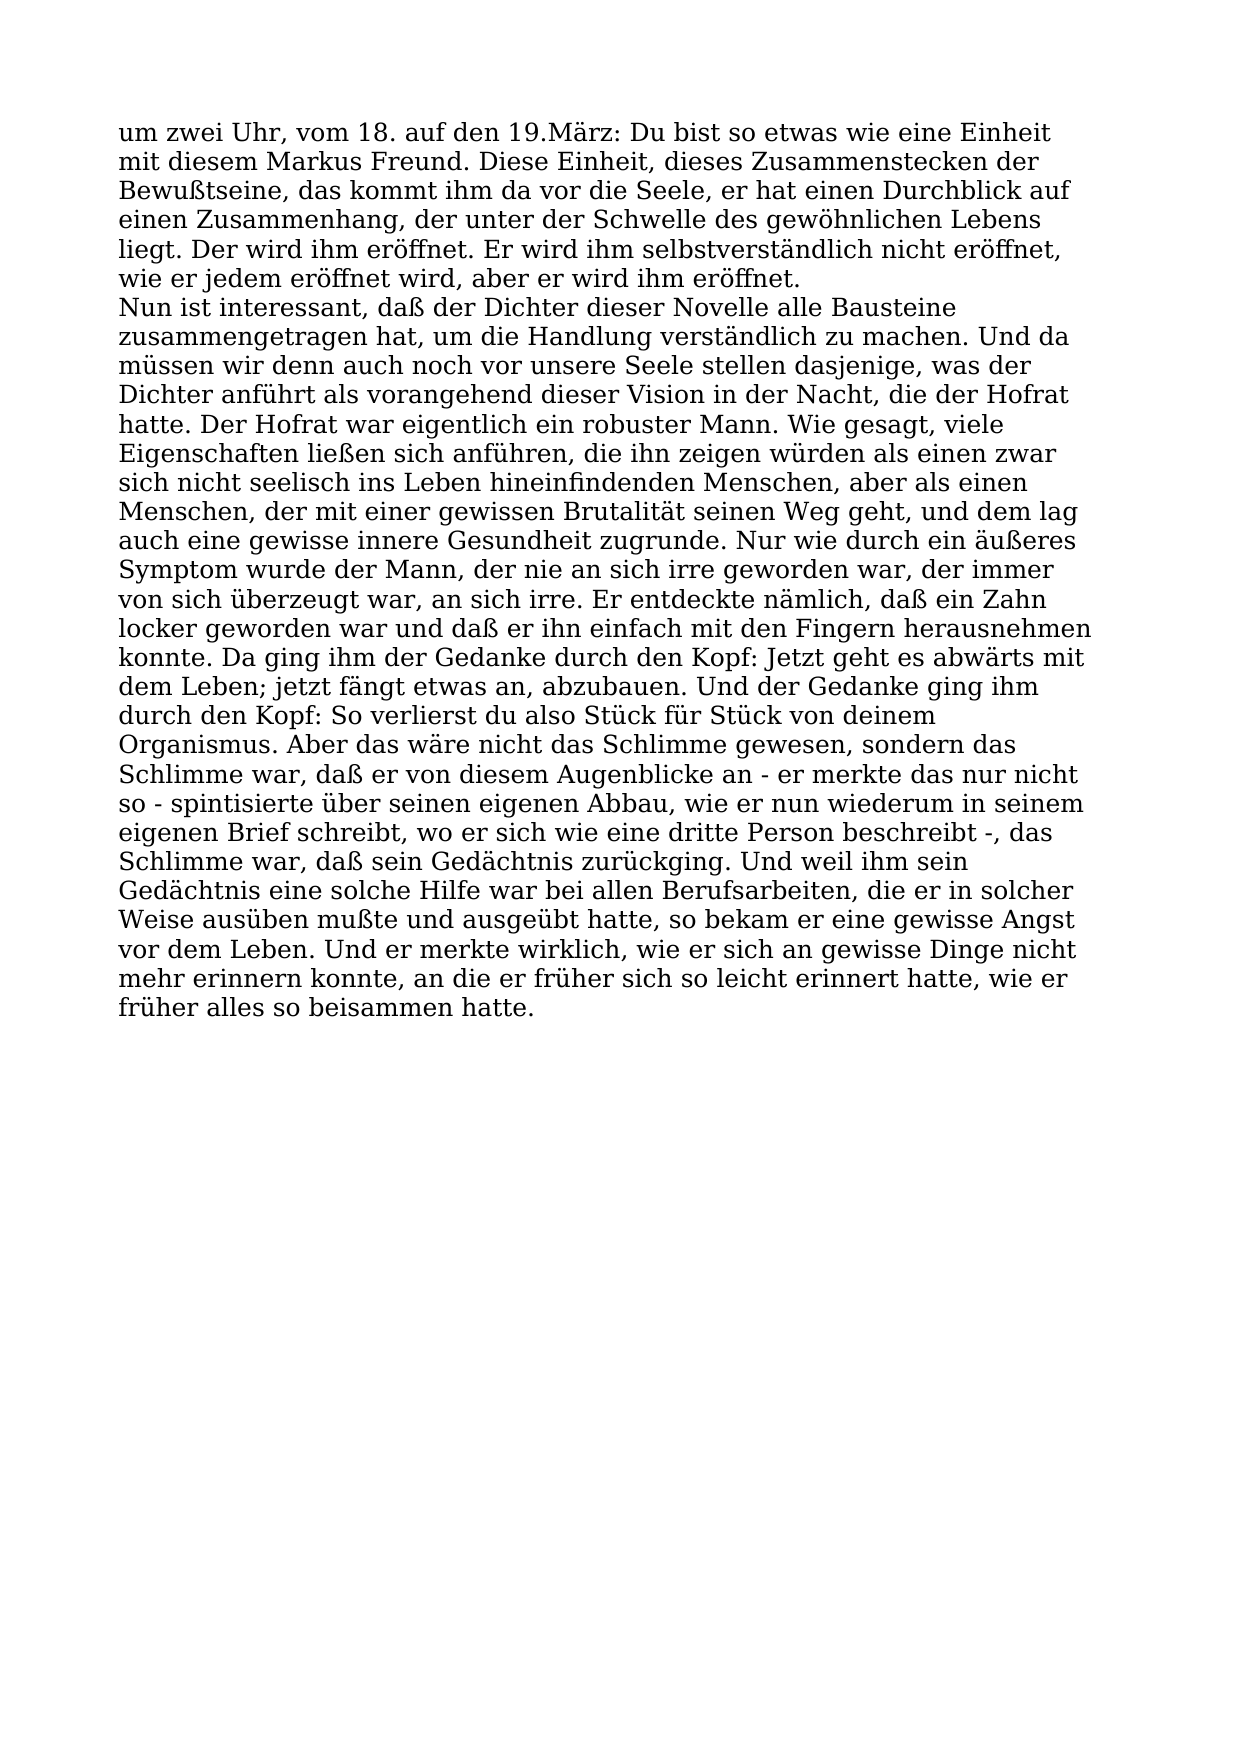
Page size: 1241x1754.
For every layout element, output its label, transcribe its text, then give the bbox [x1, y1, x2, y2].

text dem Leben; jetzt fängt etwas an, abzubauen. Und der Gedanke ging ihm [118, 672, 1122, 701]
text so - spintisierte über seinen eigenen Abbau, wie er nun wiederum in seinem [118, 789, 1122, 818]
text Weise ausüben mußte und ausgeübt hatte, so bekam er eine gewisse Angst [118, 906, 1122, 935]
text einen Zusammenhang, der unter der Schwelle des gewöhnlichen Lebens [118, 206, 1122, 235]
text früher alles so beisammen hatte. [118, 993, 1122, 1022]
text Eigenschaften ließen sich anführen, die ihn zeigen würden als einen zwar [118, 439, 1122, 468]
text Symptom wurde der Mann, der nie an sich irre geworden war, der immer [118, 556, 1122, 585]
text sich nicht seelisch ins Leben hineinfindenden Menschen, aber als einen [118, 468, 1122, 497]
text zusammengetragen hat, um die Handlung verständlich zu machen. Und da [118, 322, 1122, 351]
text Bewußtseine, das kommt ihm da vor die Seele, er hat einen Durchblick auf [118, 176, 1122, 206]
text Nun ist interessant, daß der Dichter dieser Novelle alle Bausteine [118, 293, 1122, 322]
text Organismus. Aber das wäre nicht das Schlimme gewesen, sondern das [118, 731, 1122, 760]
text liegt. Der wird ihm eröffnet. Er wird ihm selbstverständlich nicht eröffnet, [118, 235, 1122, 264]
text vor dem Leben. Und er merkte wirklich, wie er sich an gewisse Dinge nicht [118, 935, 1122, 964]
text konnte. Da ging ihm der Gedanke durch den Kopf: Jetzt geht es abwärts mit [118, 643, 1122, 672]
text Menschen, der mit einer gewissen Brutalität seinen Weg geht, und dem lag [118, 497, 1122, 526]
text von sich überzeugt war, an sich irre. Er entdeckte nämlich, daß ein Zahn [118, 585, 1122, 614]
text eigenen Brief schreibt, wo er sich wie eine dritte Person beschreibt -, das [118, 818, 1122, 847]
text Schlimme war, daß er von diesem Augenblicke an - er merkte das nur nicht [118, 760, 1122, 789]
text mit diesem Markus Freund. Diese Einheit, dieses Zusammenstecken der [118, 147, 1122, 176]
text hatte. Der Hofrat war eigentlich ein robuster Mann. Wie gesagt, viele [118, 410, 1122, 439]
text Schlimme war, daß sein Gedächtnis zurückging. Und weil ihm sein [118, 847, 1122, 876]
text auch eine gewisse innere Gesundheit zugrunde. Nur wie durch ein äußeres [118, 526, 1122, 556]
text wie er jedem eröffnet wird, aber er wird ihm eröffnet. [118, 264, 1122, 293]
text müssen wir denn auch noch vor unsere Seele stellen dasjenige, was der [118, 351, 1122, 381]
text mehr erinnern konnte, an die er früher sich so leicht erinnert hatte, wie er [118, 964, 1122, 993]
text locker geworden war und daß er ihn einfach mit den Fingern herausnehmen [118, 614, 1122, 643]
text Gedächtnis eine solche Hilfe war bei allen Berufsarbeiten, die er in solcher [118, 876, 1122, 906]
text um zwei Uhr, vom 18. auf den 19.März: Du bist so etwas wie eine Einheit [118, 118, 1122, 147]
text durch den Kopf: So verlierst du also Stück für Stück von deinem [118, 701, 1122, 731]
text Dichter anführt als vorangehend dieser Vision in der Nacht, die der Hofrat [118, 381, 1122, 410]
